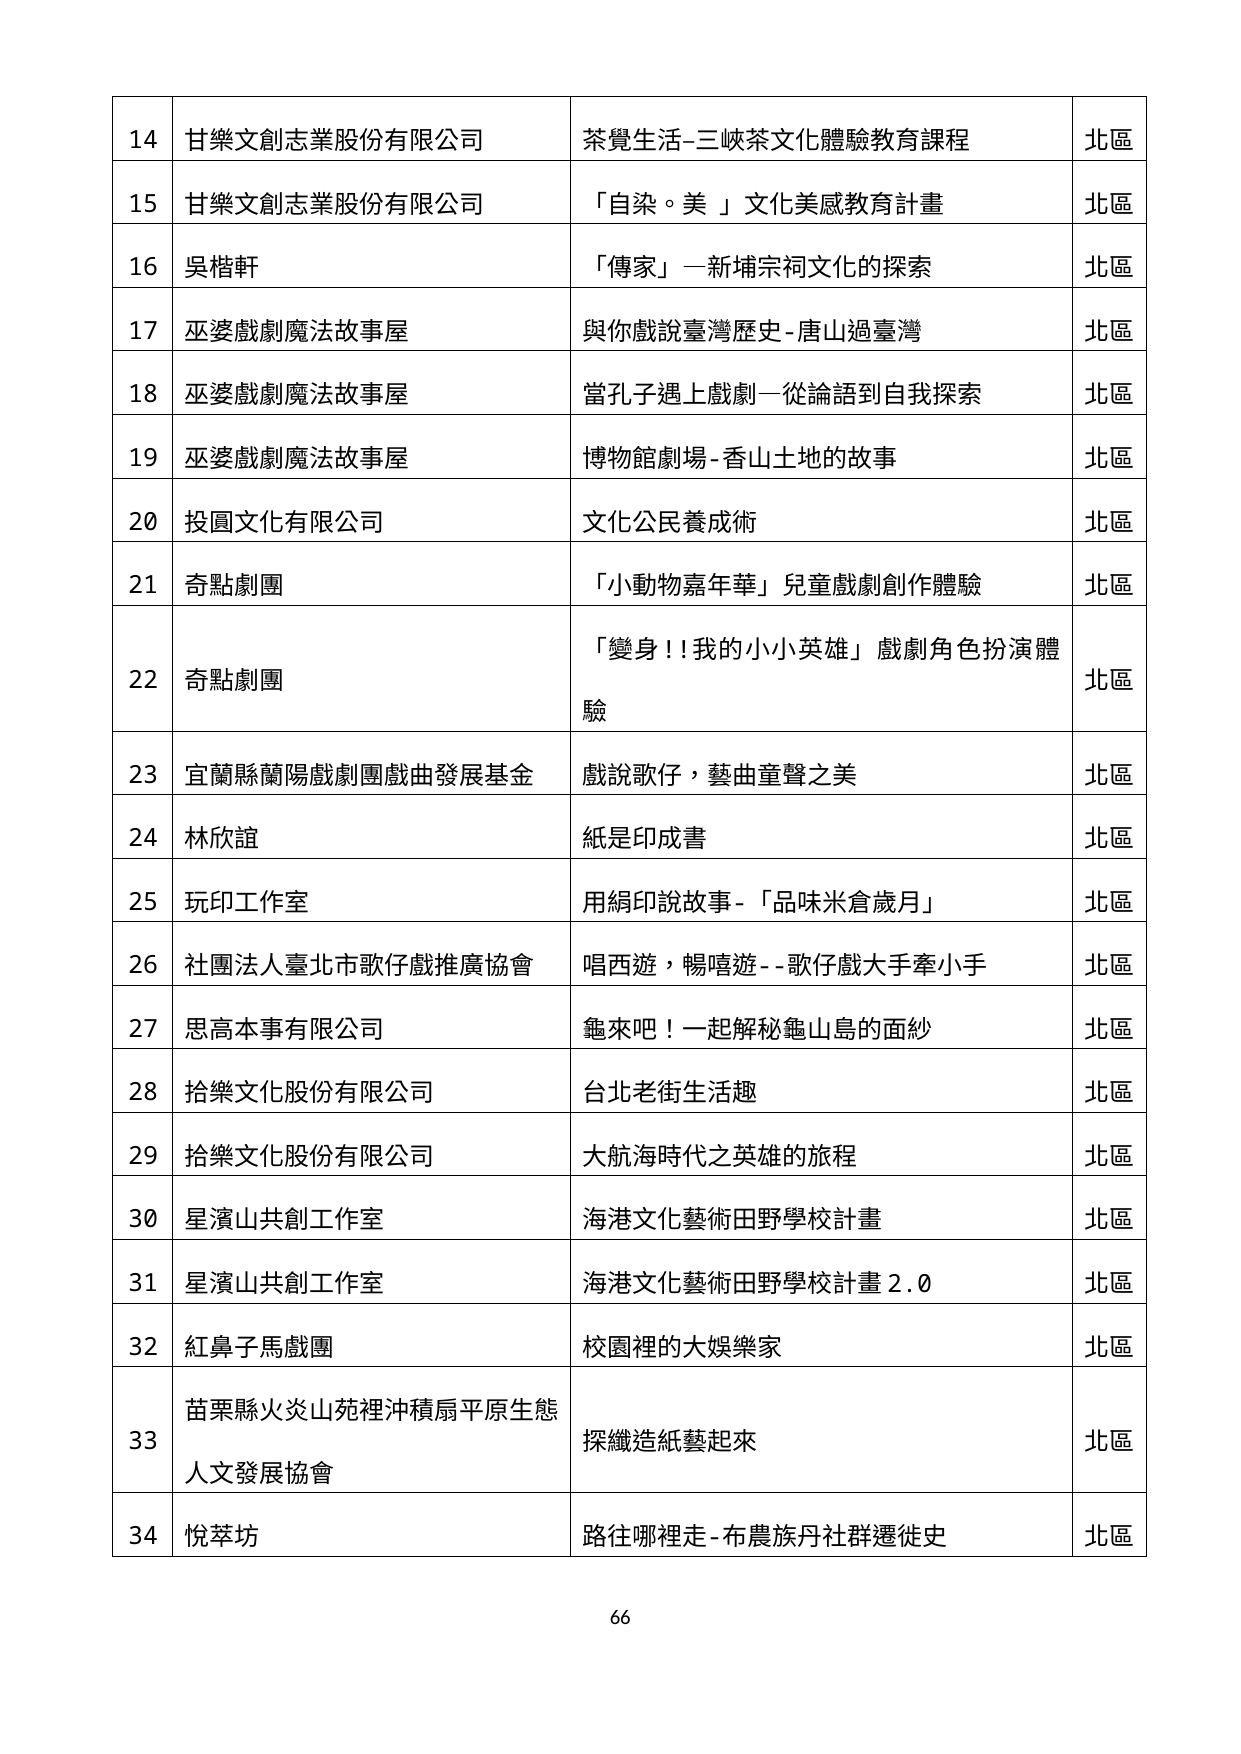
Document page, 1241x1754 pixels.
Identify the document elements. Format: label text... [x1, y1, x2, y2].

table_cell 北區 [1073, 795, 1146, 858]
table_cell 當孔子遇上戲劇—從論語到自我探索 [571, 351, 1072, 414]
table_cell 與你戲說臺灣歷史-唐山過臺灣 [571, 288, 1072, 350]
table_cell 苗栗縣火炎山苑裡沖積扇平原生態人文發展協會 [173, 1367, 570, 1492]
table_cell 戲說歌仔，藝曲童聲之美 [571, 732, 1072, 794]
table_cell 拾樂文化股份有限公司 [173, 1113, 570, 1175]
table_cell 14 [113, 97, 172, 160]
table_cell 30 [113, 1176, 172, 1239]
table_cell 「自染。美 」文化美感教育計畫 [571, 161, 1072, 223]
table_cell 北區 [1073, 859, 1146, 921]
table_cell 22 [113, 606, 172, 731]
table_cell 「傳家」—新埔宗祠文化的探索 [571, 224, 1072, 287]
table_cell 巫婆戲劇魔法故事屋 [173, 288, 570, 350]
table_cell 台北老街生活趣 [571, 1049, 1072, 1112]
table_cell 北區 [1073, 1304, 1146, 1366]
table_cell 24 [113, 795, 172, 858]
table_cell 社團法人臺北市歌仔戲推廣協會 [173, 922, 570, 985]
table_cell 「變身!!我的小小英雄」戲劇角色扮演體驗 [571, 606, 1072, 731]
table_cell 32 [113, 1304, 172, 1366]
table_cell 25 [113, 859, 172, 921]
table_cell 34 [113, 1493, 172, 1556]
table_cell 26 [113, 922, 172, 985]
table_cell 吳楷軒 [173, 224, 570, 287]
table_cell 探纖造紙藝起來 [571, 1367, 1072, 1492]
table_cell 北區 [1073, 1367, 1146, 1492]
table_cell 北區 [1073, 97, 1146, 160]
table_cell 33 [113, 1367, 172, 1492]
table_cell 20 [113, 479, 172, 541]
table_cell 林欣誼 [173, 795, 570, 858]
table_cell 投圓文化有限公司 [173, 479, 570, 541]
table_cell 海港文化藝術田野學校計畫2.0 [571, 1240, 1072, 1302]
table_cell 17 [113, 288, 172, 350]
table_cell 奇點劇團 [173, 542, 570, 604]
table_cell 宜蘭縣蘭陽戲劇團戲曲發展基金 [173, 732, 570, 794]
table_cell 北區 [1073, 606, 1146, 731]
table_cell 北區 [1073, 415, 1146, 477]
table_cell 16 [113, 224, 172, 287]
table_cell 「小動物嘉年華」兒童戲劇創作體驗 [571, 542, 1072, 604]
table_cell 北區 [1073, 1049, 1146, 1112]
table_cell 校園裡的大娛樂家 [571, 1304, 1072, 1366]
table_cell 路往哪裡走-布農族丹社群遷徙史 [571, 1493, 1072, 1556]
table_cell 北區 [1073, 351, 1146, 414]
table_cell 19 [113, 415, 172, 477]
table_cell 巫婆戲劇魔法故事屋 [173, 351, 570, 414]
table_cell 甘樂文創志業股份有限公司 [173, 161, 570, 223]
table_cell 拾樂文化股份有限公司 [173, 1049, 570, 1112]
table_cell 大航海時代之英雄的旅程 [571, 1113, 1072, 1175]
table_cell 15 [113, 161, 172, 223]
table_cell 星濱山共創工作室 [173, 1176, 570, 1239]
table_cell 28 [113, 1049, 172, 1112]
table_cell 茶覺生活–三峽茶文化體驗教育課程 [571, 97, 1072, 160]
table_cell 北區 [1073, 922, 1146, 985]
table_cell 29 [113, 1113, 172, 1175]
table_cell 紅鼻子馬戲團 [173, 1304, 570, 1366]
table_cell 思高本事有限公司 [173, 986, 570, 1048]
table_cell 玩印工作室 [173, 859, 570, 921]
table_cell 甘樂文創志業股份有限公司 [173, 97, 570, 160]
table_cell 用絹印說故事-「品味米倉歲月」 [571, 859, 1072, 921]
table_cell 北區 [1073, 542, 1146, 604]
table_cell 北區 [1073, 732, 1146, 794]
table_cell 巫婆戲劇魔法故事屋 [173, 415, 570, 477]
table_cell 北區 [1073, 161, 1146, 223]
table_cell 北區 [1073, 288, 1146, 350]
table_cell 紙是印成書 [571, 795, 1072, 858]
table_cell 北區 [1073, 1113, 1146, 1175]
table_cell 博物館劇場-香山土地的故事 [571, 415, 1072, 477]
table_cell 21 [113, 542, 172, 604]
table_cell 唱西遊，暢嘻遊--歌仔戲大手牽小手 [571, 922, 1072, 985]
table_cell 31 [113, 1240, 172, 1302]
table_cell 北區 [1073, 479, 1146, 541]
table_cell 27 [113, 986, 172, 1048]
table_cell 龜來吧！一起解秘龜山島的面紗 [571, 986, 1072, 1048]
table_cell 北區 [1073, 1176, 1146, 1239]
table_cell 北區 [1073, 986, 1146, 1048]
table_cell 文化公民養成術 [571, 479, 1072, 541]
table_cell 23 [113, 732, 172, 794]
table_cell 北區 [1073, 224, 1146, 287]
table_cell 星濱山共創工作室 [173, 1240, 570, 1302]
table_cell 悅萃坊 [173, 1493, 570, 1556]
table_cell 奇點劇團 [173, 606, 570, 731]
table_cell 北區 [1073, 1240, 1146, 1302]
table_cell 海港文化藝術田野學校計畫 [571, 1176, 1072, 1239]
table_cell 北區 [1073, 1493, 1146, 1556]
table_cell 18 [113, 351, 172, 414]
